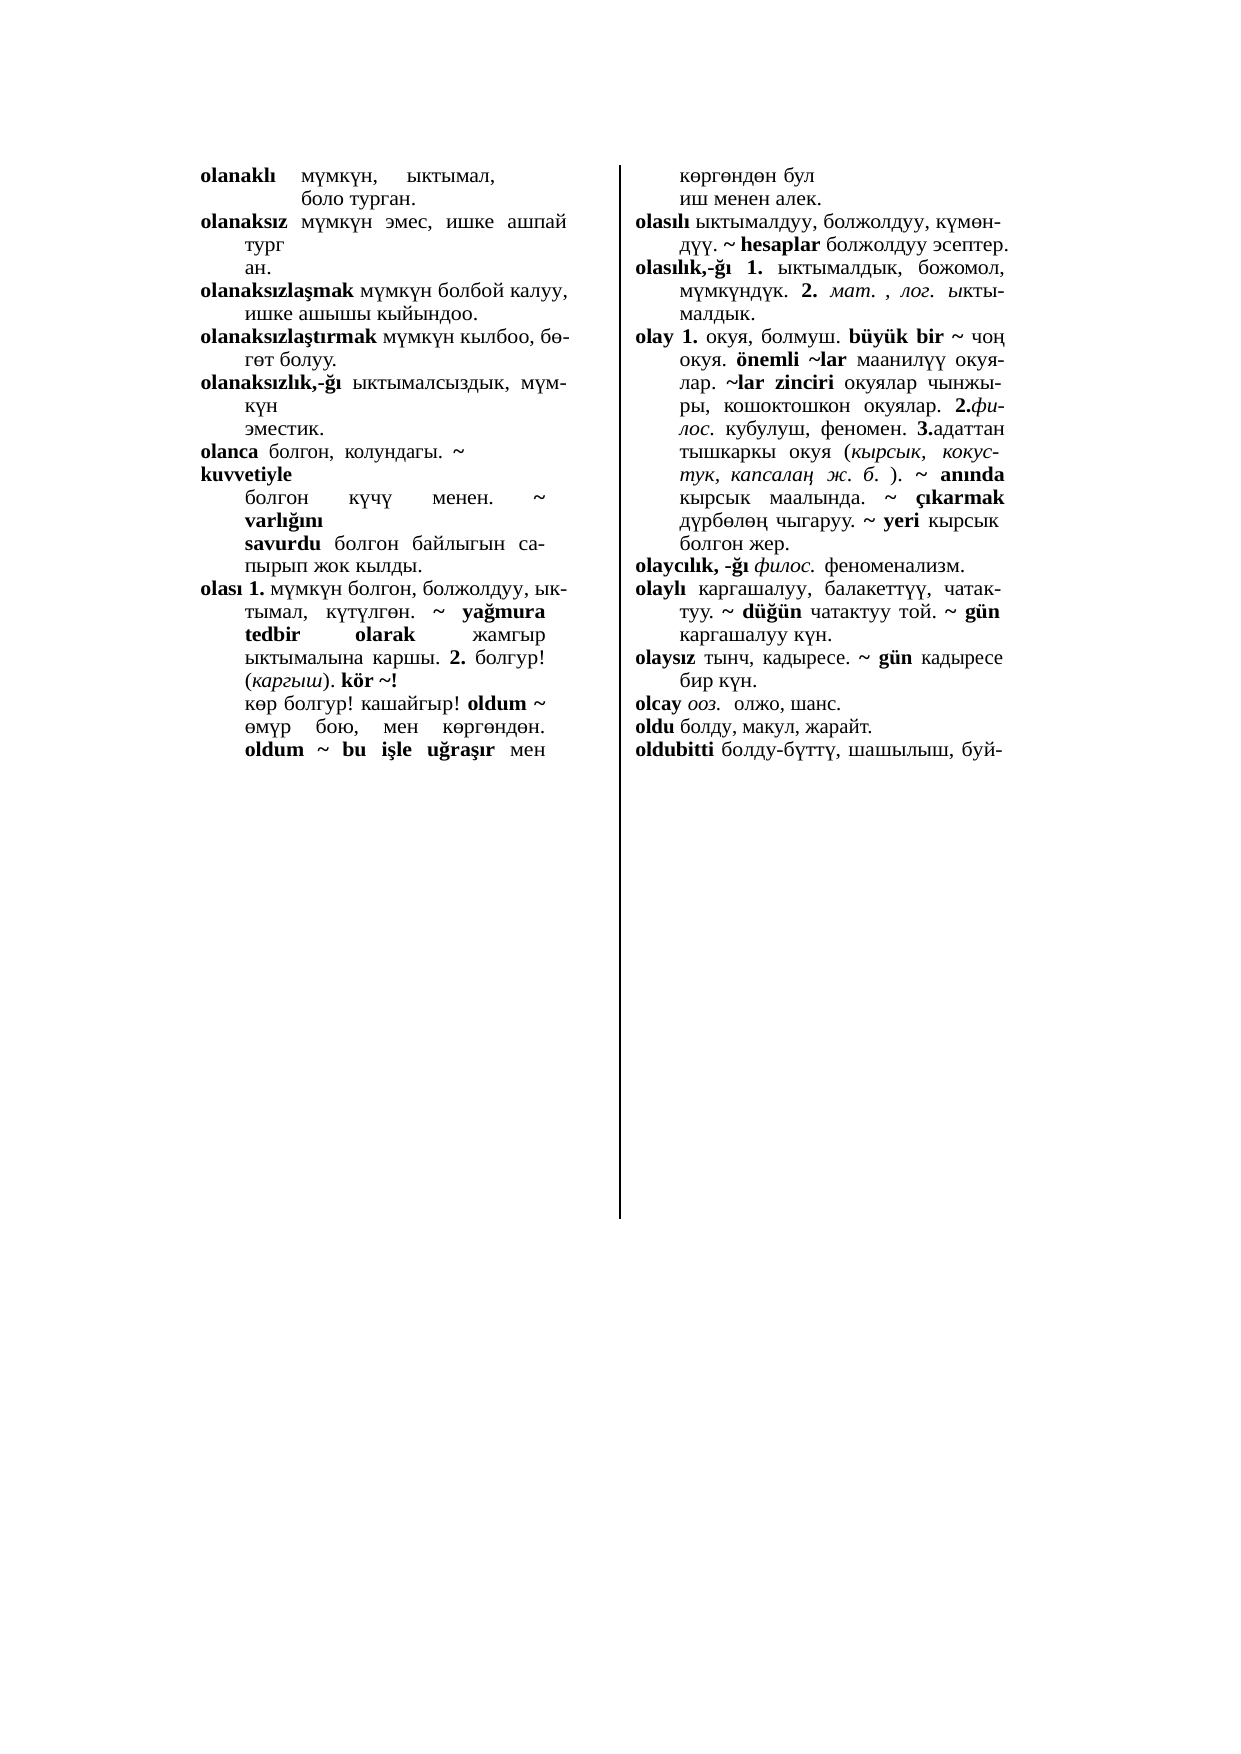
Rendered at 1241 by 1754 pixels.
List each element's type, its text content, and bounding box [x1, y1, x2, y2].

text olasılı ыктымалдуу, болжолдуу, күмөн- дүү. ~ hesaplar болжолдуу эсептер. [635, 210, 1037, 256]
text бир күн. [679, 669, 758, 692]
text olanca болгон, колундагы. ~ kuvvetiyle [200, 440, 545, 486]
text olası 1. мүмкүн болгон, болжолдуу, ык- [200, 577, 594, 600]
text иш менен алек. [679, 187, 822, 210]
text olanaksızlaşmak мүмкүн болбой калуу, ишке ашышы кыйындоо. [200, 279, 589, 325]
text olanaksızlaştırmak мүмкүн кылбоо, бө- гөт болуу. [200, 325, 569, 371]
text күн эместик. [244, 394, 340, 440]
text savurdu болгон байлыгын са- пырып жок кылды. [244, 532, 545, 577]
text olanaksızlık,-ğı ыктымалсыздык, мүм- [200, 371, 568, 394]
text olasılık,-ğı 1. ыктымалдык, божомол, мүмкүндүк. 2. мат. , лог. ыкты- малдык. [635, 256, 1005, 325]
text тымал, күтүлгөн. ~ yağmura tedbir olarak жамгыр ыктымалына каршы. 2. болгур! (каргыш). kör ~! [244, 600, 545, 692]
text көргөндөн бул [679, 164, 1005, 187]
text оldu болду, макул, жарайт. [635, 715, 1054, 738]
text болгон күчү менен. ~ varlığını [244, 486, 545, 532]
text каргашалуу күн. [679, 623, 834, 646]
text болгон жер. [679, 532, 791, 554]
text olaycılık, -ğı филос. феноменализм. [635, 554, 1065, 577]
text olanaklı мүмкүн, ыктымал, боло турган. [200, 164, 545, 210]
text olay 1. окуя, болмуш. büyük bir ~ чоң окуя. önemli ~lar маанилүү окуя- лар. ~lar zinciri окуялар чынжы- [635, 325, 1005, 394]
text тук, капсалаң ж. б. ). ~ anında кырсык маалында. ~ çıkarmak дүрбөлөң чыгаруу. ~ yeri кырсык [679, 463, 1005, 532]
text oldubitti болду-бүттү, шашылыш, буй- [635, 738, 1054, 761]
text көр болгур! кашайгыр! oldum ~ өмүр бою, мен көргөндөн. oldum ~ bu işle uğraşır мен [244, 692, 545, 761]
text ры, кошоктошкон окуялар. 2.фи- лос. кубулуш, феномен. 3.адаттан тышкаркы окуя (кырсык, кокус- [679, 394, 1005, 463]
text olaylı каргашалуу, балакеттүү, чатак- [635, 577, 1065, 600]
text турган. [244, 233, 288, 279]
text olaysız тынч, кадыресе. ~ gün кадыресе [635, 646, 1036, 669]
text olanaksız мүмкүн эмес, ишке ашпай [200, 210, 577, 233]
text туу. ~ düğün чатактуу той. ~ gün [679, 600, 1005, 623]
text olcay ооз. олжо, шанс. [635, 692, 1054, 715]
